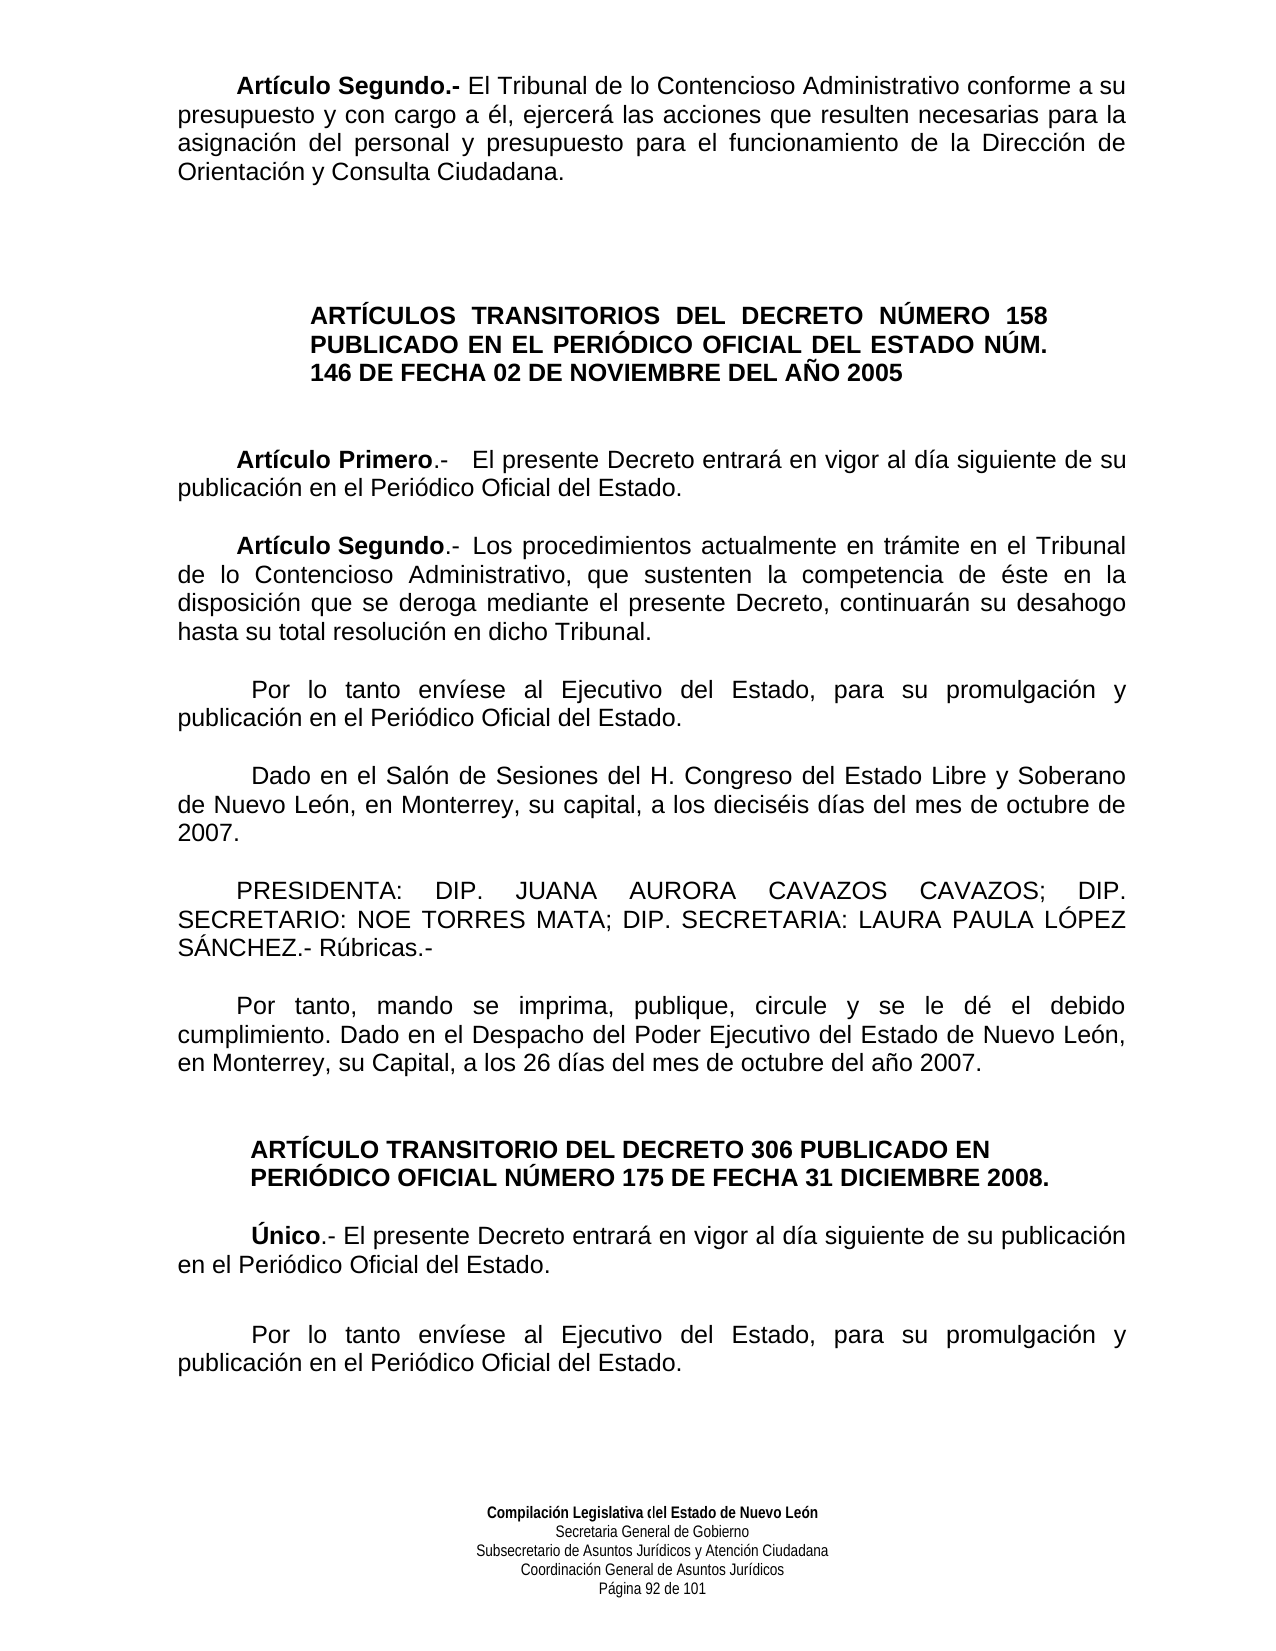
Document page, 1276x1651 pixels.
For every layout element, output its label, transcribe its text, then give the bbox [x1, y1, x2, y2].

text Por lo tanto envíese al Ejecutivo del Estado, para su promulgación y publicación en el Periódico Oficial del Estado. [177, 1319, 1127, 1377]
text Dado en el Salón de Sesiones del H. Congreso del Estado Libre y Soberano de Nuevo León, en Monterrey, su capital, a los dieciséis días del mes de octubre de 2007. [177, 761, 1127, 847]
text ARTÍCULO TRANSITORIO DEL DECRETO 306 PUBLICADO EN PERIÓDICO OFICIAL NÚMERO 175 DE FECHA 31 DICIEMBRE 2008. [250, 1134, 1127, 1192]
table_header ARTÍCULOS TRANSITORIOS DEL DECRETO NÚMERO 158 PUBLICADO EN EL PERIÓDICO OFICIAL DEL ESTADO NÚM. 146 DE FECHA 02 DE NOVIEMBRE DEL AÑO 2005 [303, 301, 1056, 387]
text Único.- El presente Decreto entrará en vigor al día siguiente de su publicación en el Periódico Oficial del Estado. [177, 1221, 1127, 1278]
text Artículo Primero.- El presente Decreto entrará en vigor al día siguiente de su publicación en el Periódico Oficial del Estado. [177, 444, 1127, 502]
text Artículo Segundo.- El Tribunal de lo Contencioso Administrativo conforme a su presupuesto y con cargo a él, ejercerá las acciones que resulten necesarias para la asignación del personal y presupuesto para el funcionamiento de la Dirección de Orientación y Consulta Ciudadana. [177, 71, 1127, 186]
text PRESIDENTA: DIP. JUANA AURORA CAVAZOS CAVAZOS; DIP. SECRETARIO: NOE TORRES MATA; DIP. SECRETARIA: LAURA PAULA LÓPEZ SÁNCHEZ.- Rúbricas.- [177, 876, 1127, 962]
text Por tanto, mando se imprima, publique, circule y se le dé el debido cumplimiento. Dado en el Despacho del Poder Ejecutivo del Estado de Nuevo León, en Monterrey, su Capital, a los 26 días del mes de octubre del año 2007. [177, 991, 1127, 1077]
text Por lo tanto envíese al Ejecutivo del Estado, para su promulgación y publicación en el Periódico Oficial del Estado. [177, 674, 1127, 732]
text Artículo Segundo.- Los procedimientos actualmente en trámite en el Tribunal de lo Contencioso Administrativo, que sustenten la competencia de éste en la disposición que se deroga mediante el presente Decreto, continuarán su desahogo hasta su total resolución en dicho Tribunal. [177, 531, 1127, 646]
